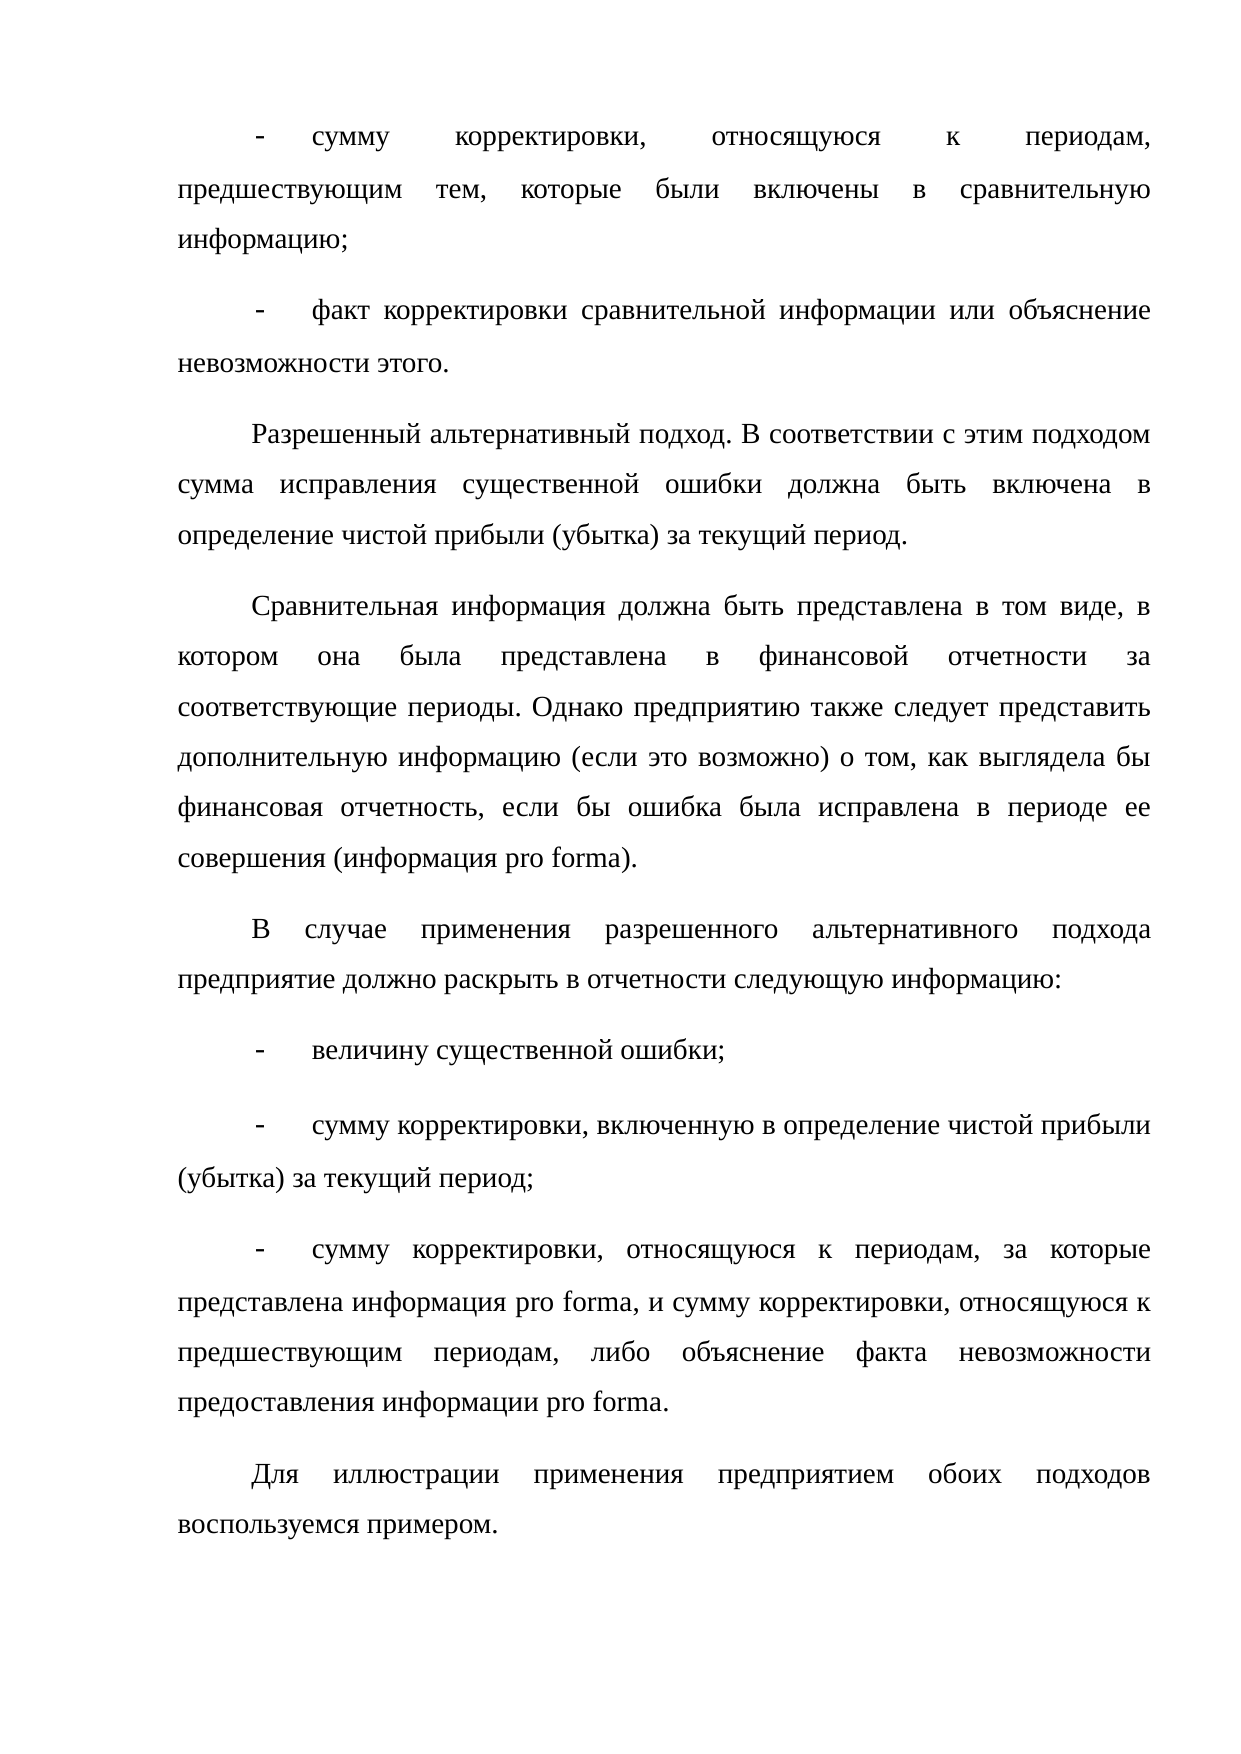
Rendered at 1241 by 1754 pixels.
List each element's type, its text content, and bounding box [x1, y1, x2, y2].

list сумму корректировки, относящуюся к периодам, за которые представлена информация pro forma, и сумму корректировки, относящуюся к предшествующим периодам, либо объяснение факта невозможности предоставления информации pro forma. [177, 1231, 1152, 1418]
text Для иллюстрации применения предприятием обоих подходов воспользуемся примером. [177, 1456, 1152, 1539]
list факт корректировки сравнительной информации или объяснение невозможности этого. [177, 292, 1152, 379]
list сумму корректировки, включенную в определение чистой прибыли (убытка) за текущий период; [177, 1107, 1152, 1193]
text В случае применения разрешенного альтернативного подхода предприятие должно раскрыть в отчетности следующую информацию: [177, 911, 1152, 995]
list величину существенной ошибки; [177, 1032, 1152, 1068]
text Разрешенный альтернативный подход. В соответствии с этим подходом сумма исправления существенной ошибки должна быть включена в определение чистой прибыли (убытка) за текущий период. [177, 416, 1152, 551]
list сумму корректировки, относящуюся к периодам, предшествующим тем, которые были включены в сравнительную информацию; [177, 118, 1152, 255]
text Сравнительная информация должна быть представлена в том виде, в котором она была представлена в финансовой отчетности за соответствующие периоды. Однако предприятию также следует представить дополнительную информацию (если это возможно) о том, как выглядела бы финансовая отчетность, если бы ошибка была исправлена в периоде ее совершения (информация pro forma). [177, 588, 1152, 873]
